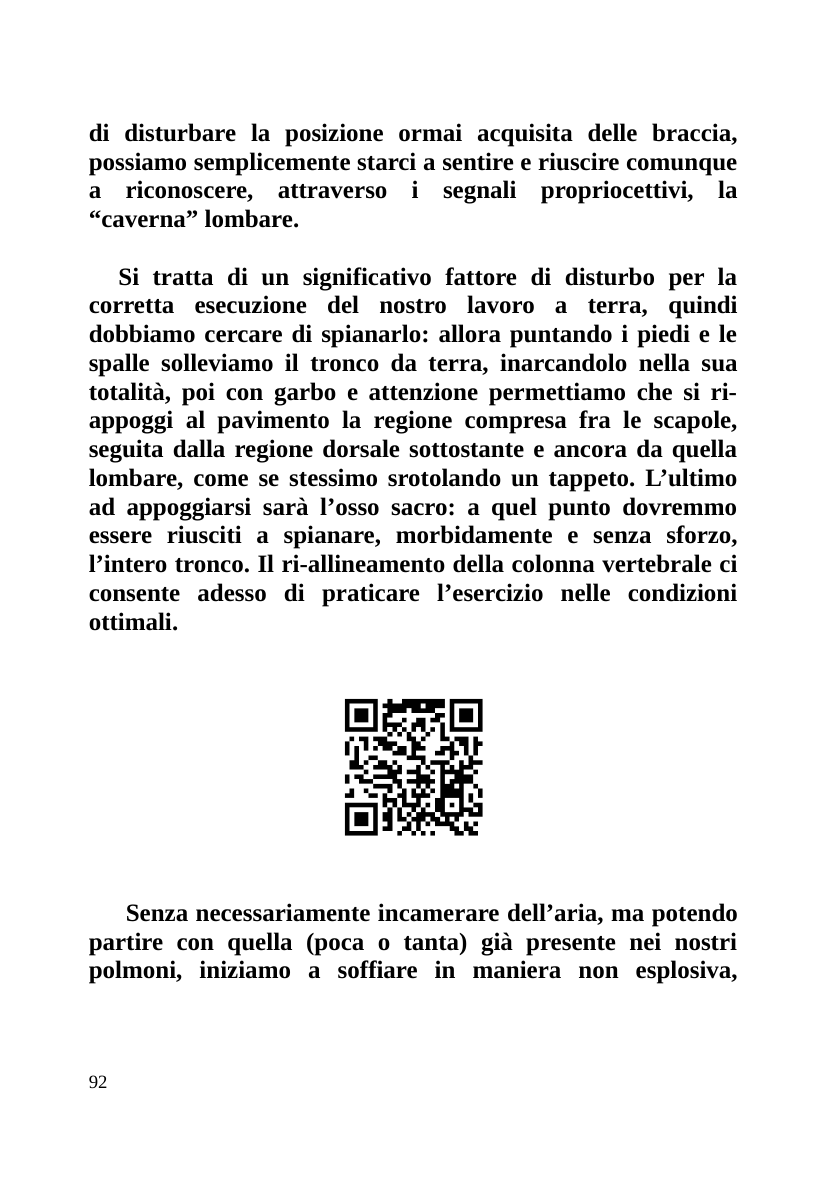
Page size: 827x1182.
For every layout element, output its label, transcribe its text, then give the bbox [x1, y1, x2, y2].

text Senza necessariamente incamerare dell’aria, ma potendo partire con quella (poca o tanta) già presente nei nostri polmoni, iniziamo a soffiare in maniera non esplosiva, [88, 898, 738, 984]
text di disturbare la posizione ormai acquisita delle braccia, possiamo semplicemente starci a sentire e riuscire comunque a riconoscere, attraverso i segnali propriocettivi, la “caverna” lombare. [88, 118, 738, 233]
text Si tratta di un significativo fattore di disturbo per la corretta esecuzione del nostro lavoro a terra, quindi dobbiamo cercare di spianarlo: allora puntando i piedi e le spalle solleviamo il tronco da terra, inarcandolo nella sua totalità, poi con garbo e attenzione permettiamo che si ri-appoggi al pavimento la regione compresa fra le scapole, seguita dalla regione dorsale sottostante e ancora da quella lombare, come se stessimo srotolando un tappeto. L’ultimo ad appoggiarsi sarà l’osso sacro: a quel punto dovremmo essere riusciti a spianare, morbidamente e senza sforzo, l’intero tronco. Il ri-allineamento della colonna vertebrale ci consente adesso di praticare l’esercizio nelle condizioni ottimali. [88, 262, 738, 636]
picture [339, 693, 488, 841]
